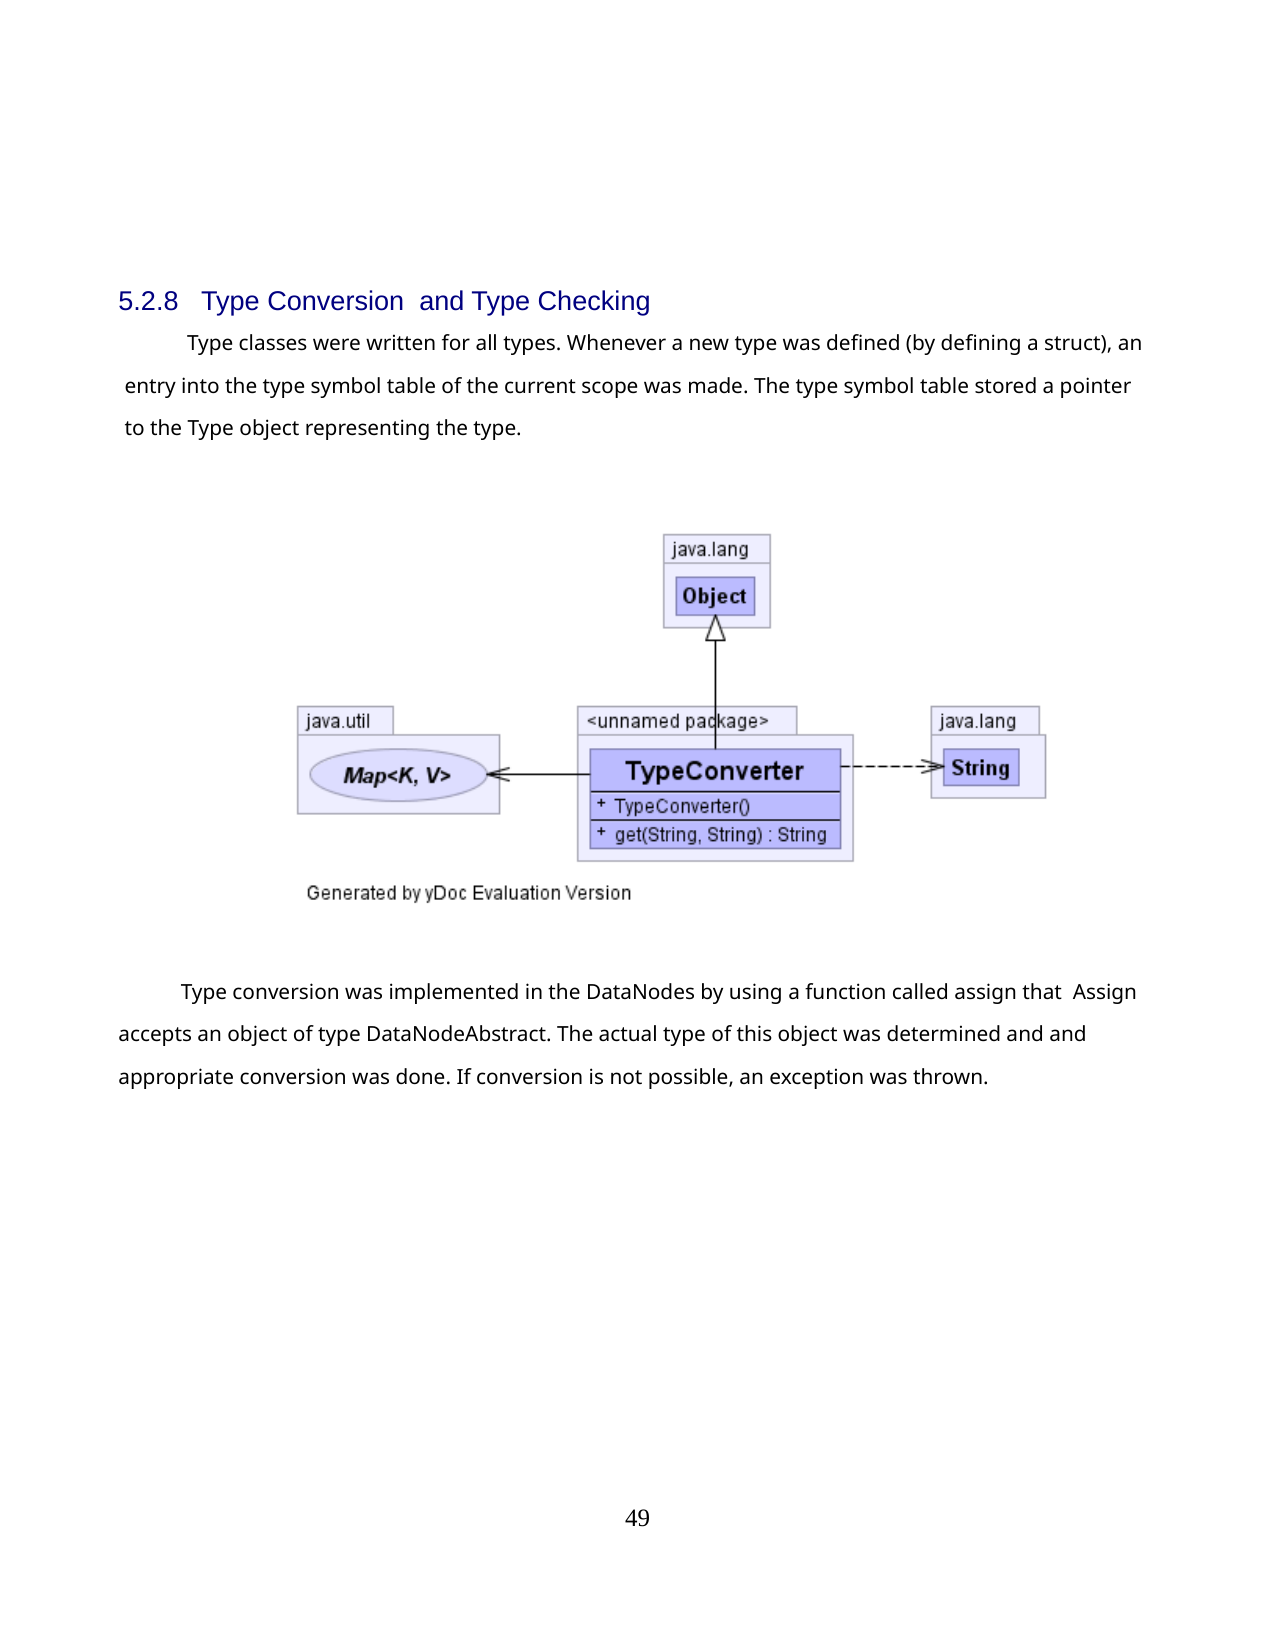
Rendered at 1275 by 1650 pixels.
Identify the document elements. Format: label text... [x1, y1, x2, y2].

subtitle Type Conversion and Type Checking [118, 284, 1157, 316]
text Type conversion was implemented in the DataNodes by using a function called assign that Assign accepts an object of type DataNodeAbstract. The actual type of this object was determined and and appropriate conversion was done. If conversion is not possible, an exception was thrown. [118, 977, 1157, 1091]
text Type classes were written for all types. Whenever a new type was defined (by defining a struct), an entry into the type symbol table of the current scope was made. The type symbol table stored a pointer to the Type object representing the type. [124, 328, 1157, 442]
